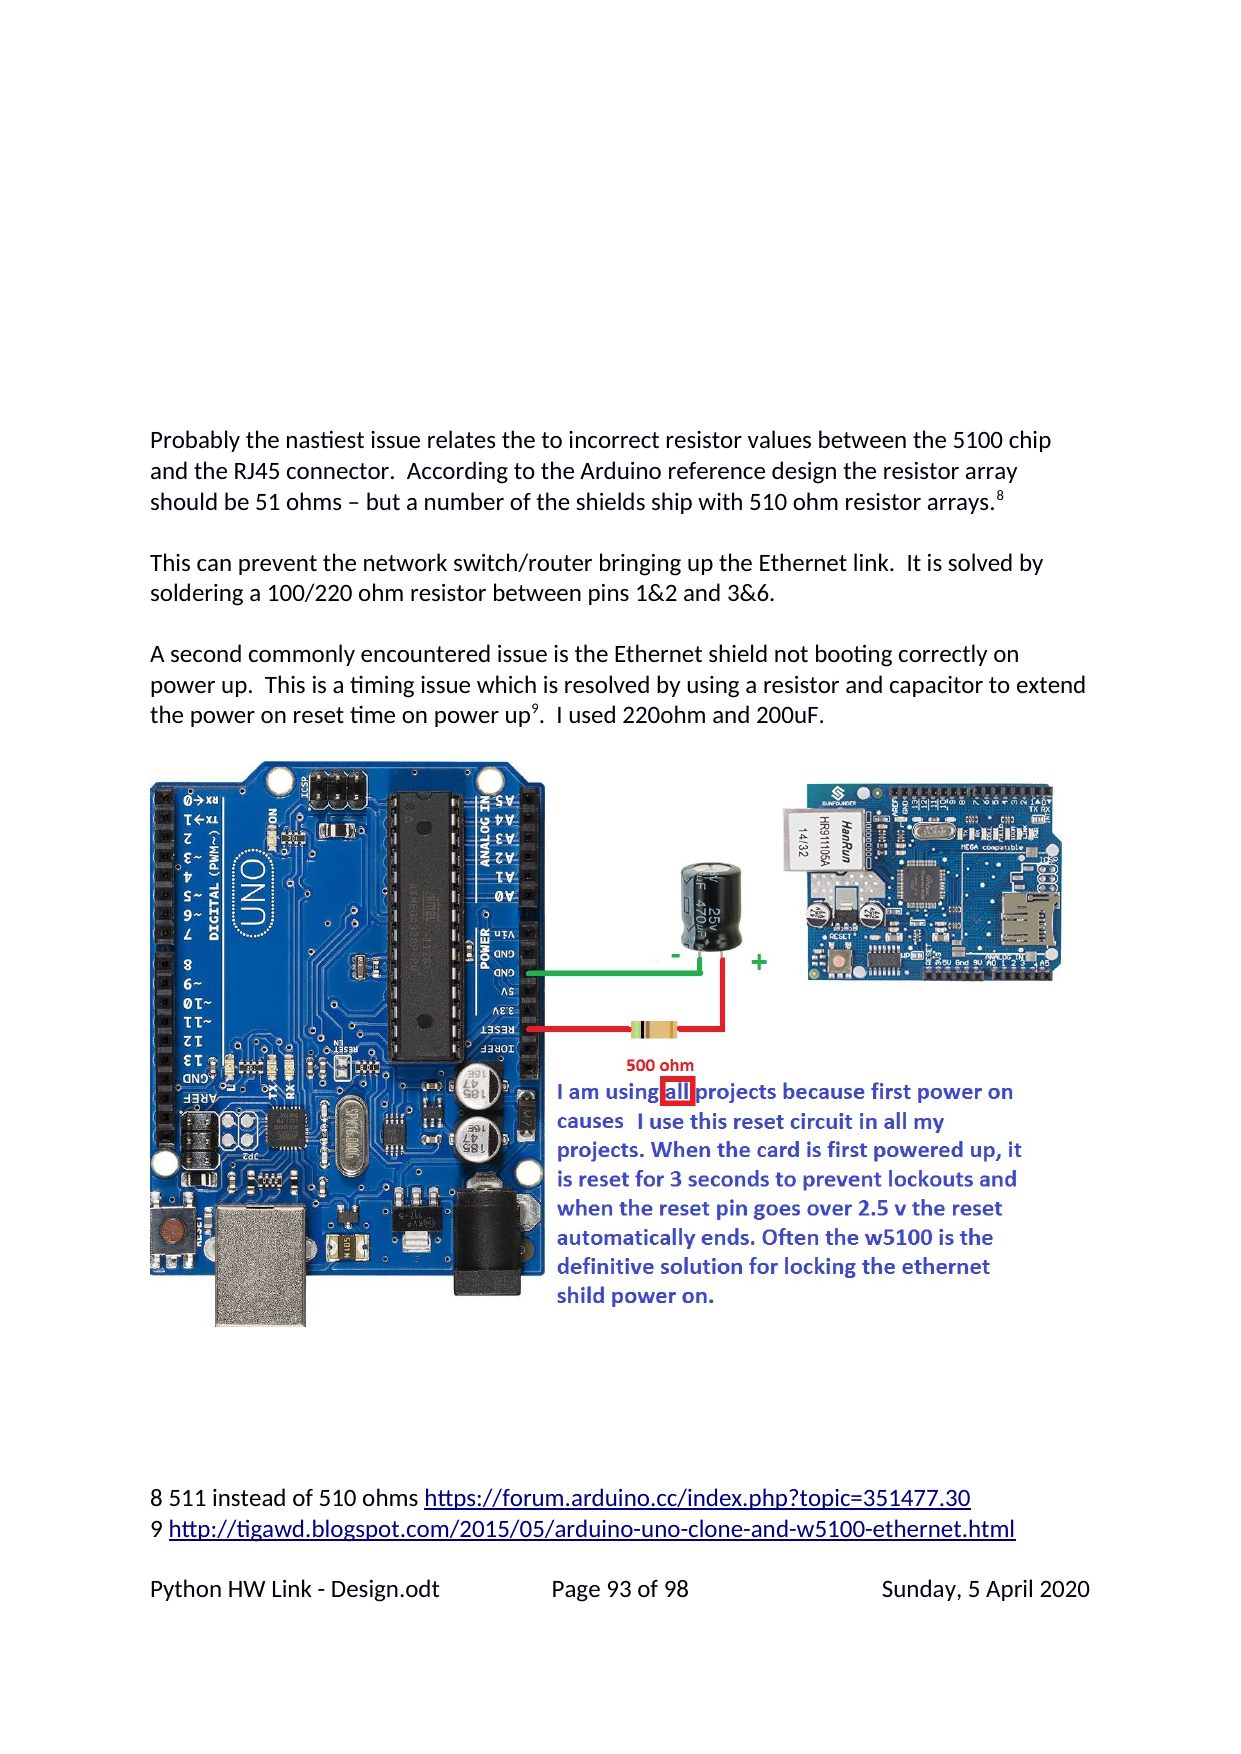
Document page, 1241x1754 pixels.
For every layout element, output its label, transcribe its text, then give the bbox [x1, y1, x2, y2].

text 511 instead of 510 ohms https://forum.arduino.cc/index.php?topic=351477.30 [150, 1482, 1090, 1513]
text http://tigawd.blogspot.com/2015/05/arduino-uno-clone-and-w5100-ethernet.html [150, 1513, 1090, 1543]
text Probably the nastiest issue relates the to incorrect resistor values between the 5100 chip and the RJ45 connector. According to the Arduino reference design the resistor array should be 51 ohms – but a number of the shields ship with 510 ohm resistor arrays. [150, 425, 1090, 516]
text This can prevent the network switch/router bringing up the Ethernet link. It is solved by soldering a 100/220 ohm resistor between pins 1&2 and 3&6. [150, 547, 1090, 608]
picture [150, 760, 1091, 1327]
text A second commonly encountered issue is the Ethernet shield not booting correctly on power up. This is a timing issue which is resolved by using a resistor and capacitor to extend the power on reset time on power up. I used 220ohm and 200uF. [150, 638, 1090, 730]
